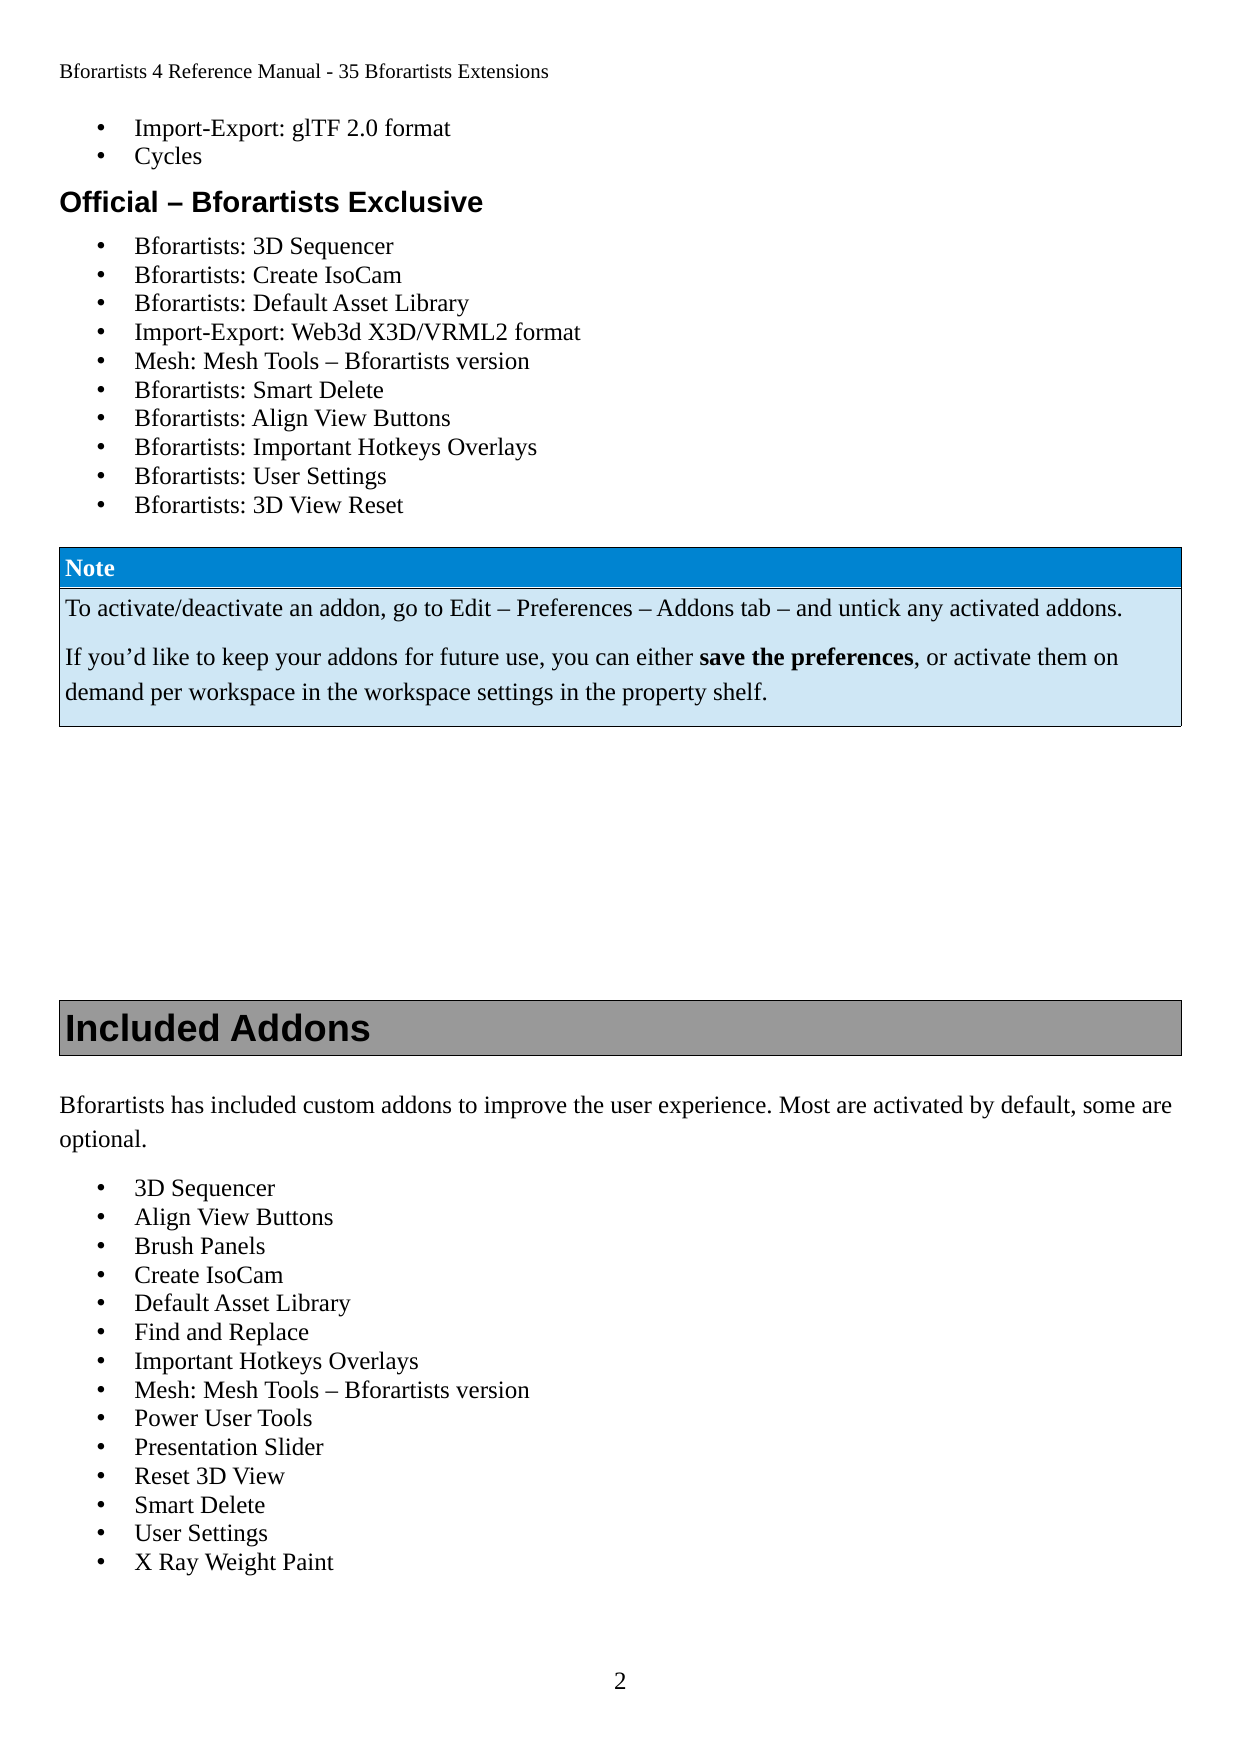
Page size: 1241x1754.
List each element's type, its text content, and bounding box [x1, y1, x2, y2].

table_cell To activate/deactivate an addon, go to Edit – Preferences – Addons tab – and untick any activated addons. If you’d like to keep your addons for future use, you can either save the preferences, or activate them on demand per workspace in the workspace settings in the property shelf. [60, 589, 1181, 726]
list Bforartists: 3D View Reset [97, 490, 1181, 547]
table_header Note [60, 548, 1181, 587]
list Brush Panels [97, 1231, 1181, 1260]
list Mesh: Mesh Tools – Bforartists version [97, 1375, 1181, 1403]
list Mesh: Mesh Tools – Bforartists version [97, 346, 1181, 375]
list Align View Buttons [97, 1202, 1181, 1231]
list Create IsoCam [97, 1260, 1181, 1288]
text Bforartists has included custom addons to improve the user experience. Most are activated by default, some are optional. [59, 1090, 1181, 1153]
list Bforartists: Create IsoCam [97, 260, 1181, 288]
list Cycles [97, 141, 1181, 170]
list Default Asset Library [97, 1288, 1181, 1317]
list Find and Replace [97, 1317, 1181, 1346]
subtitle Official – Bforartists Exclusive [59, 185, 1181, 218]
list Bforartists: User Settings [97, 461, 1181, 490]
table_header Included Addons [60, 1001, 1181, 1055]
list 3D Sequencer [97, 1173, 1181, 1202]
list Important Hotkeys Overlays [97, 1346, 1181, 1375]
list Smart Delete [97, 1490, 1181, 1518]
list Import-Export: Web3d X3D/VRML2 format [97, 317, 1181, 346]
list Bforartists: Smart Delete [97, 375, 1181, 403]
list Bforartists: Important Hotkeys Overlays [97, 432, 1181, 461]
list Power User Tools [97, 1403, 1181, 1432]
list Bforartists: 3D Sequencer [97, 231, 1181, 260]
list Reset 3D View [97, 1461, 1181, 1490]
list Bforartists: Default Asset Library [97, 288, 1181, 317]
list Import-Export: glTF 2.0 format [97, 113, 1181, 141]
list User Settings [97, 1518, 1181, 1547]
list Bforartists: Align View Buttons [97, 403, 1181, 432]
list X Ray Weight Paint [97, 1547, 1181, 1576]
list Presentation Slider [97, 1432, 1181, 1461]
